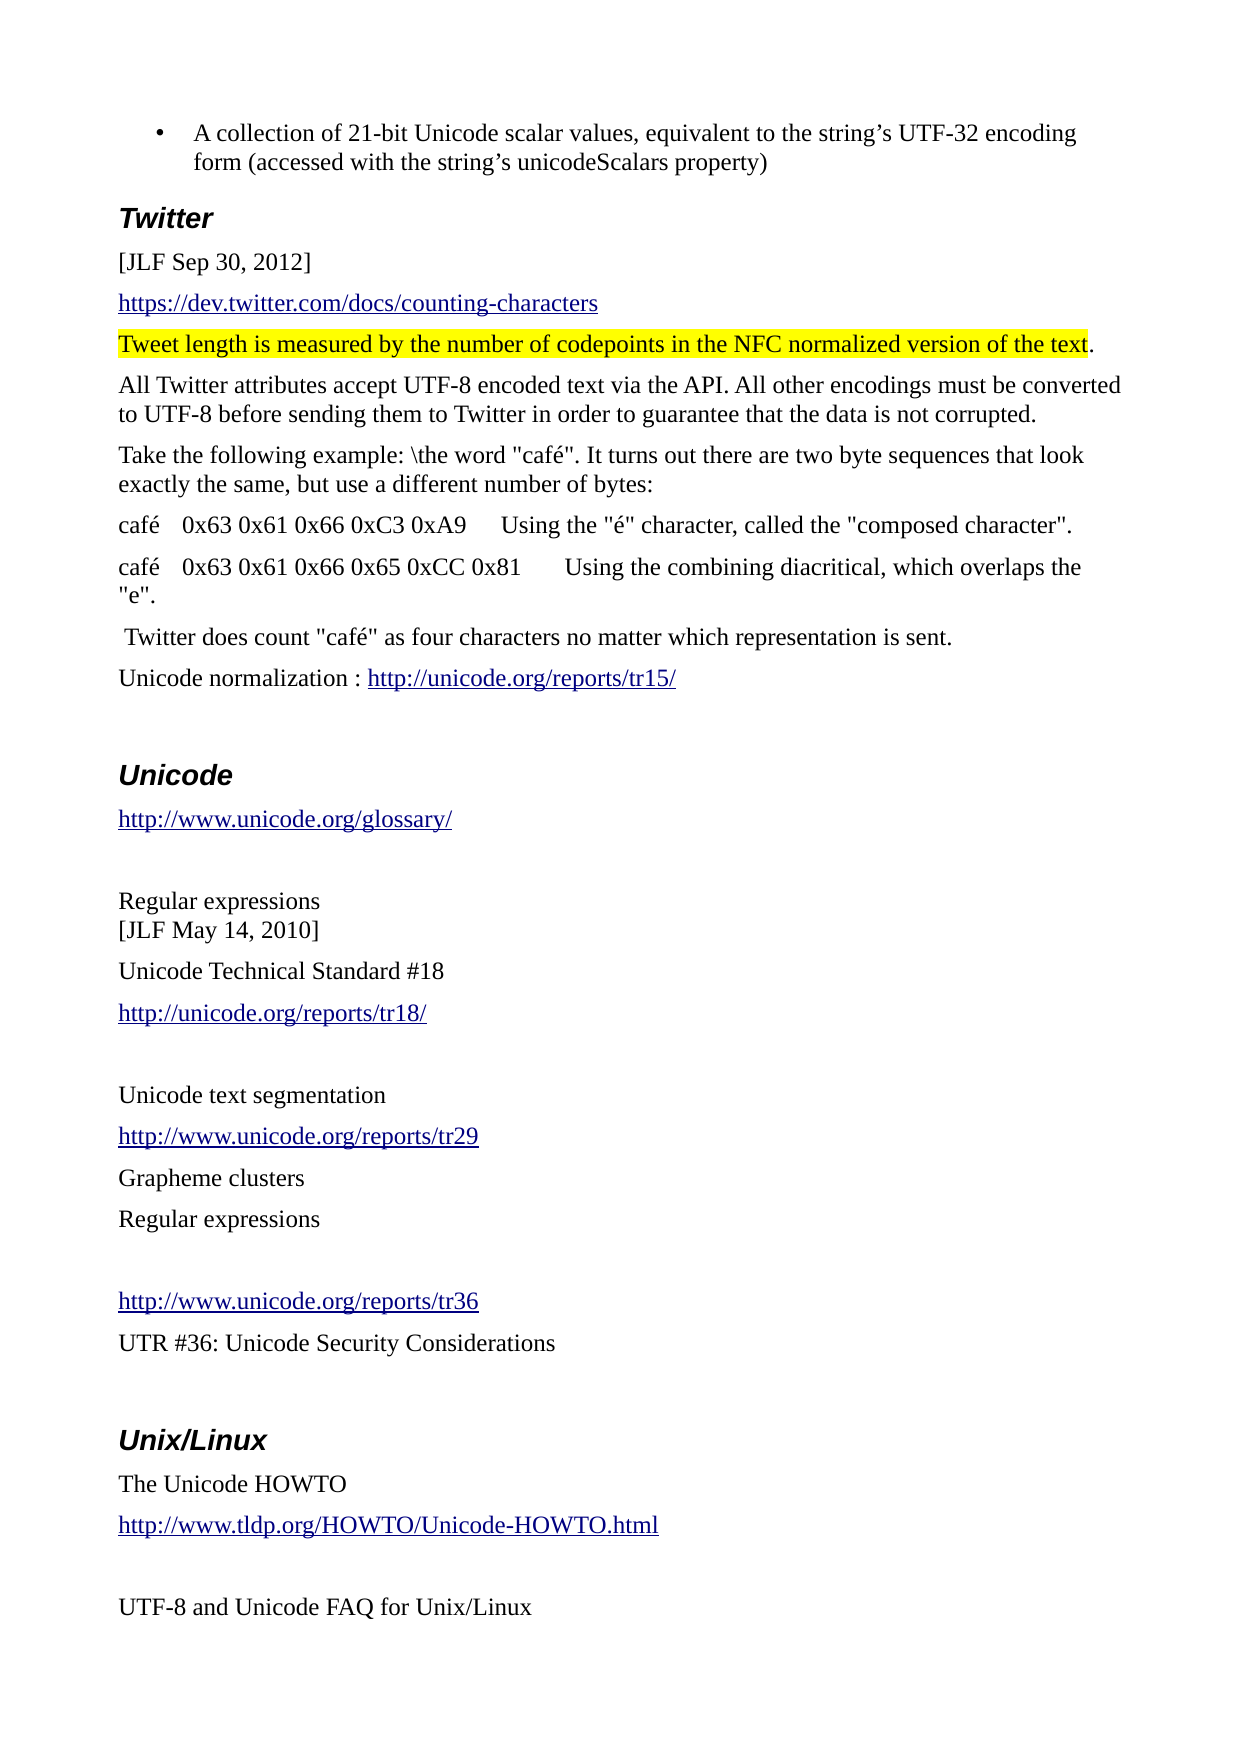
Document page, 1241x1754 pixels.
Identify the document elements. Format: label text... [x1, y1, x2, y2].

subtitle Unicode [118, 758, 1122, 791]
text http://www.tldp.org/HOWTO/Unicode-HOWTO.html [118, 1510, 1122, 1539]
text All Twitter attributes accept UTF-8 encoded text via the API. All other encodings must be converted to UTF-8 before sending them to Twitter in order to guarantee that the data is not corrupted. [118, 370, 1122, 428]
text UTF-8 and Unicode FAQ for Unix/Linux [118, 1592, 1122, 1621]
text Twitter does count "café" as four characters no matter which representation is sent. [118, 622, 1122, 650]
text The Unicode HOWTO [118, 1469, 1122, 1497]
text Take the following example: \the word "café". It turns out there are two byte sequences that look exactly the same, but use a different number of bytes: [118, 440, 1122, 498]
text http://www.unicode.org/reports/tr36 [118, 1286, 1122, 1315]
text [JLF May 14, 2010] [118, 915, 1122, 944]
text Unicode normalization : http://unicode.org/reports/tr15/ [118, 663, 1122, 692]
text Grapheme clusters [118, 1163, 1122, 1191]
text Regular expressions [118, 1204, 1122, 1233]
text café 0x63 0x61 0x66 0xC3 0xA9 Using the "é" character, called the "composed character". [118, 510, 1122, 539]
subtitle Unix/Linux [118, 1423, 1122, 1456]
text Regular expressions [118, 886, 1122, 915]
subtitle Twitter [118, 201, 1122, 234]
text https://dev.twitter.com/docs/counting-characters [118, 288, 1122, 317]
text UTR #36: Unicode Security Considerations [118, 1328, 1122, 1356]
text [JLF Sep 30, 2012] [118, 247, 1122, 275]
text Unicode Technical Standard #18 [118, 956, 1122, 985]
text Unicode text segmentation [118, 1080, 1122, 1109]
text Tweet length is measured by the number of codepoints in the NFC normalized version of the text. [118, 329, 1122, 358]
text café 0x63 0x61 0x66 0x65 0xCC 0x81 Using the combining diacritical, which overlaps the "e". [118, 552, 1122, 609]
text http://www.unicode.org/reports/tr29 [118, 1121, 1122, 1150]
list A collection of 21-bit Unicode scalar values, equivalent to the string’s UTF-32 encoding form (accessed with the string’s unicodeScalars property) [156, 118, 1122, 176]
text http://unicode.org/reports/tr18/ [118, 998, 1122, 1026]
text http://www.unicode.org/glossary/ [118, 804, 1122, 833]
